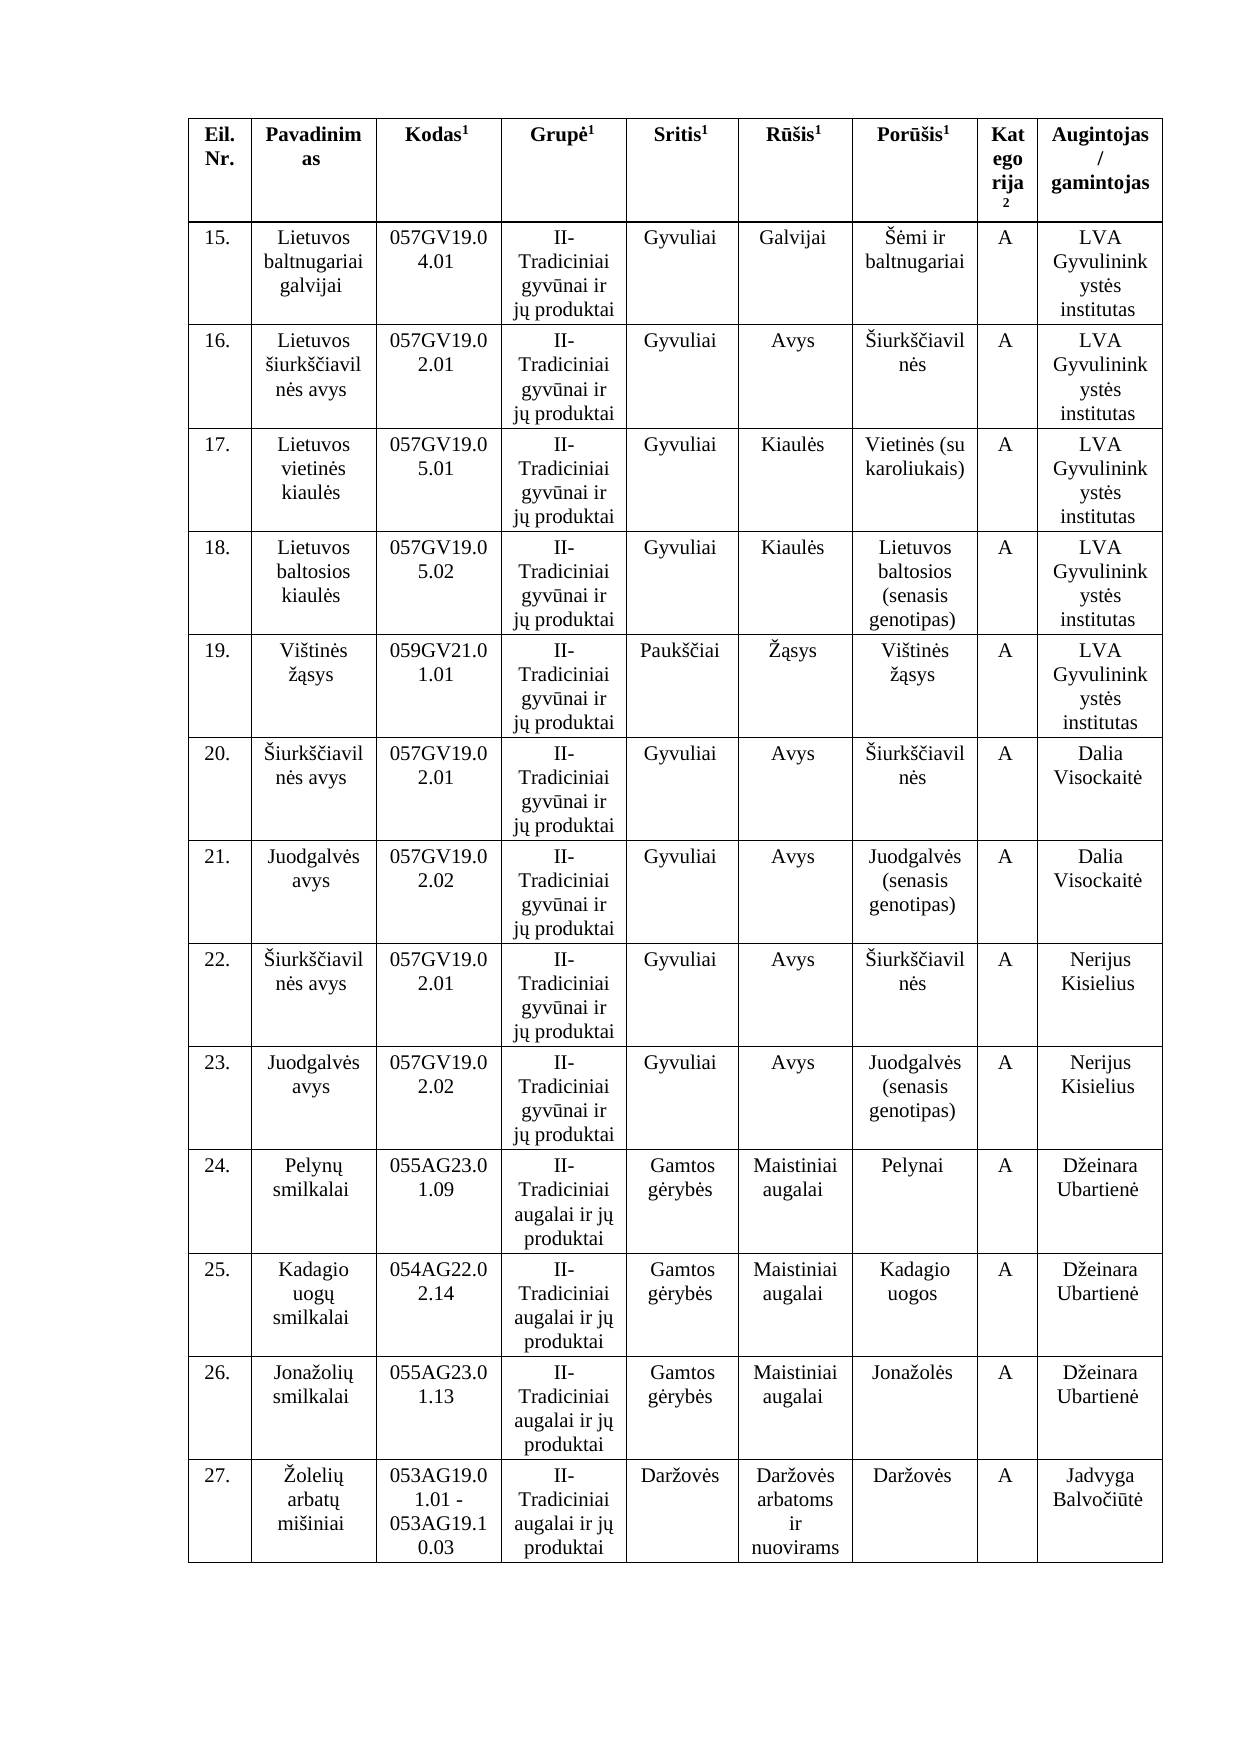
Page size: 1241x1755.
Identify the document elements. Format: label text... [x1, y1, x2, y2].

table_cell Gyvuliai [627, 1047, 738, 1149]
table_cell Gyvuliai [627, 532, 738, 634]
table_cell 23. [189, 1047, 251, 1149]
table_cell A [978, 1047, 1037, 1149]
table_cell Vietinės (su karoliukais) [853, 429, 977, 531]
table_cell A [978, 944, 1037, 1046]
table_cell Juodgalvės (senasis genotipas) [853, 1047, 977, 1149]
table_cell Daržovės [853, 1460, 977, 1562]
table_cell Gyvuliai [627, 429, 738, 531]
table_cell Džeinara Ubartienė [1038, 1357, 1162, 1459]
table_cell II-Tradiciniai gyvūnai ir jų produktai [502, 429, 626, 531]
table_cell A [978, 1460, 1037, 1562]
table_cell 059GV21.01.01 [377, 635, 501, 737]
table_cell 17. [189, 429, 251, 531]
table_cell 22. [189, 944, 251, 1046]
table_cell LVA Gyvulininkystės institutas [1038, 532, 1162, 634]
table_cell A [978, 532, 1037, 634]
table_cell Avys [739, 841, 852, 943]
table_cell A [978, 738, 1037, 840]
table_cell LVA Gyvulininkystės institutas [1038, 635, 1162, 737]
table_cell II-Tradiciniai gyvūnai ir jų produktai [502, 841, 626, 943]
table_cell Šiurkščiavilnės [853, 325, 977, 427]
table_cell Maistiniai augalai [739, 1254, 852, 1356]
table_cell Dalia Visockaitė [1038, 738, 1162, 840]
table_header Kodas1 [377, 119, 501, 221]
table_cell A [978, 223, 1037, 324]
table_cell A [978, 325, 1037, 427]
table_cell Pelynų smilkalai [252, 1150, 376, 1252]
table_cell Lietuvos šiurkščiavilnės avys [252, 325, 376, 427]
table_cell Dalia Visockaitė [1038, 841, 1162, 943]
table_cell 057GV19.02.02 [377, 841, 501, 943]
table_cell Šiurkščiavilnės [853, 944, 977, 1046]
table_cell Jonažolių smilkalai [252, 1357, 376, 1459]
table_header Sritis1 [627, 119, 738, 221]
table_cell 18. [189, 532, 251, 634]
table_cell 25. [189, 1254, 251, 1356]
table_cell Jadvyga Balvočiūtė [1038, 1460, 1162, 1562]
table_cell 055AG23.01.09 [377, 1150, 501, 1252]
table_cell 21. [189, 841, 251, 943]
table_cell 27. [189, 1460, 251, 1562]
table_cell 26. [189, 1357, 251, 1459]
table_cell Juodgalvės (senasis genotipas) [853, 841, 977, 943]
table_cell Kiaulės [739, 429, 852, 531]
table_cell A [978, 1150, 1037, 1252]
table_cell LVA Gyvulininkystės institutas [1038, 223, 1162, 324]
table_cell Kiaulės [739, 532, 852, 634]
table_cell Avys [739, 944, 852, 1046]
table_cell Gyvuliai [627, 325, 738, 427]
table_header Grupė1 [502, 119, 626, 221]
table_cell II-Tradiciniai gyvūnai ir jų produktai [502, 635, 626, 737]
table_cell Gamtos gėrybės [627, 1357, 738, 1459]
table_cell Gyvuliai [627, 223, 738, 324]
table_cell Nerijus Kisielius [1038, 944, 1162, 1046]
table_cell Gyvuliai [627, 944, 738, 1046]
table_cell Paukščiai [627, 635, 738, 737]
table_cell A [978, 841, 1037, 943]
table_cell Pelynai [853, 1150, 977, 1252]
table_cell 24. [189, 1150, 251, 1252]
table_cell 057GV19.02.02 [377, 1047, 501, 1149]
table_cell II-Tradiciniai gyvūnai ir jų produktai [502, 944, 626, 1046]
table_cell Kadagio uogų smilkalai [252, 1254, 376, 1356]
table_cell LVA Gyvulininkystės institutas [1038, 429, 1162, 531]
table_cell Žolelių arbatų mišiniai [252, 1460, 376, 1562]
table_cell Maistiniai augalai [739, 1150, 852, 1252]
table_header Pavadinimas [252, 119, 376, 221]
table_cell A [978, 1254, 1037, 1356]
table_cell Gamtos gėrybės [627, 1150, 738, 1252]
table_cell Maistiniai augalai [739, 1357, 852, 1459]
table_cell 053AG19.01.01 - 053AG19.10.03 [377, 1460, 501, 1562]
table_header Kategorija2 [978, 119, 1037, 221]
table_cell Gyvuliai [627, 738, 738, 840]
table_cell II-Tradiciniai augalai ir jų produktai [502, 1254, 626, 1356]
table_cell 057GV19.05.01 [377, 429, 501, 531]
table_cell Šiurkščiavilnės [853, 738, 977, 840]
table_cell 057GV19.02.01 [377, 738, 501, 840]
table_cell Daržovės [627, 1460, 738, 1562]
table_cell Daržovės arbatoms ir nuovirams [739, 1460, 852, 1562]
table_cell II-Tradiciniai gyvūnai ir jų produktai [502, 1047, 626, 1149]
table_header Rūšis1 [739, 119, 852, 221]
table_cell 057GV19.02.01 [377, 944, 501, 1046]
table_cell 057GV19.04.01 [377, 223, 501, 324]
table_header Augintojas/ gamintojas [1038, 119, 1162, 221]
table_cell II-Tradiciniai gyvūnai ir jų produktai [502, 325, 626, 427]
table_cell 19. [189, 635, 251, 737]
table_cell Lietuvos baltosios (senasis genotipas) [853, 532, 977, 634]
table_cell 054AG22.02.14 [377, 1254, 501, 1356]
table_cell Lietuvos baltosios kiaulės [252, 532, 376, 634]
table_cell II-Tradiciniai gyvūnai ir jų produktai [502, 532, 626, 634]
table_cell Juodgalvės avys [252, 1047, 376, 1149]
table_cell Džeinara Ubartienė [1038, 1150, 1162, 1252]
table_cell 16. [189, 325, 251, 427]
table_cell A [978, 1357, 1037, 1459]
table_cell 057GV19.05.02 [377, 532, 501, 634]
table_cell Šėmi ir baltnugariai [853, 223, 977, 324]
table_cell 20. [189, 738, 251, 840]
table_cell 055AG23.01.13 [377, 1357, 501, 1459]
table_cell Avys [739, 325, 852, 427]
table_cell II-Tradiciniai augalai ir jų produktai [502, 1150, 626, 1252]
table_cell Šiurkščiavilnės avys [252, 738, 376, 840]
table_cell Džeinara Ubartienė [1038, 1254, 1162, 1356]
table_cell II-Tradiciniai gyvūnai ir jų produktai [502, 223, 626, 324]
table_header Porūšis1 [853, 119, 977, 221]
table_cell A [978, 429, 1037, 531]
table_cell Galvijai [739, 223, 852, 324]
table_cell Kadagio uogos [853, 1254, 977, 1356]
table_cell Nerijus Kisielius [1038, 1047, 1162, 1149]
table_cell Jonažolės [853, 1357, 977, 1459]
table_cell A [978, 635, 1037, 737]
table_cell Žąsys [739, 635, 852, 737]
table_cell II-Tradiciniai augalai ir jų produktai [502, 1460, 626, 1562]
table_cell Lietuvos vietinės kiaulės [252, 429, 376, 531]
table_cell LVA Gyvulininkystės institutas [1038, 325, 1162, 427]
table_cell Šiurkščiavilnės avys [252, 944, 376, 1046]
table_cell II-Tradiciniai augalai ir jų produktai [502, 1357, 626, 1459]
table_cell Gamtos gėrybės [627, 1254, 738, 1356]
table_cell II-Tradiciniai gyvūnai ir jų produktai [502, 738, 626, 840]
table_cell 15. [189, 223, 251, 324]
table_cell Avys [739, 1047, 852, 1149]
table_cell Lietuvos baltnugariai galvijai [252, 223, 376, 324]
table_cell Vištinės žąsys [252, 635, 376, 737]
table_cell Juodgalvės avys [252, 841, 376, 943]
table_header Eil. Nr. [189, 119, 251, 221]
table_cell Vištinės žąsys [853, 635, 977, 737]
table_cell 057GV19.02.01 [377, 325, 501, 427]
table_cell Gyvuliai [627, 841, 738, 943]
table_cell Avys [739, 738, 852, 840]
